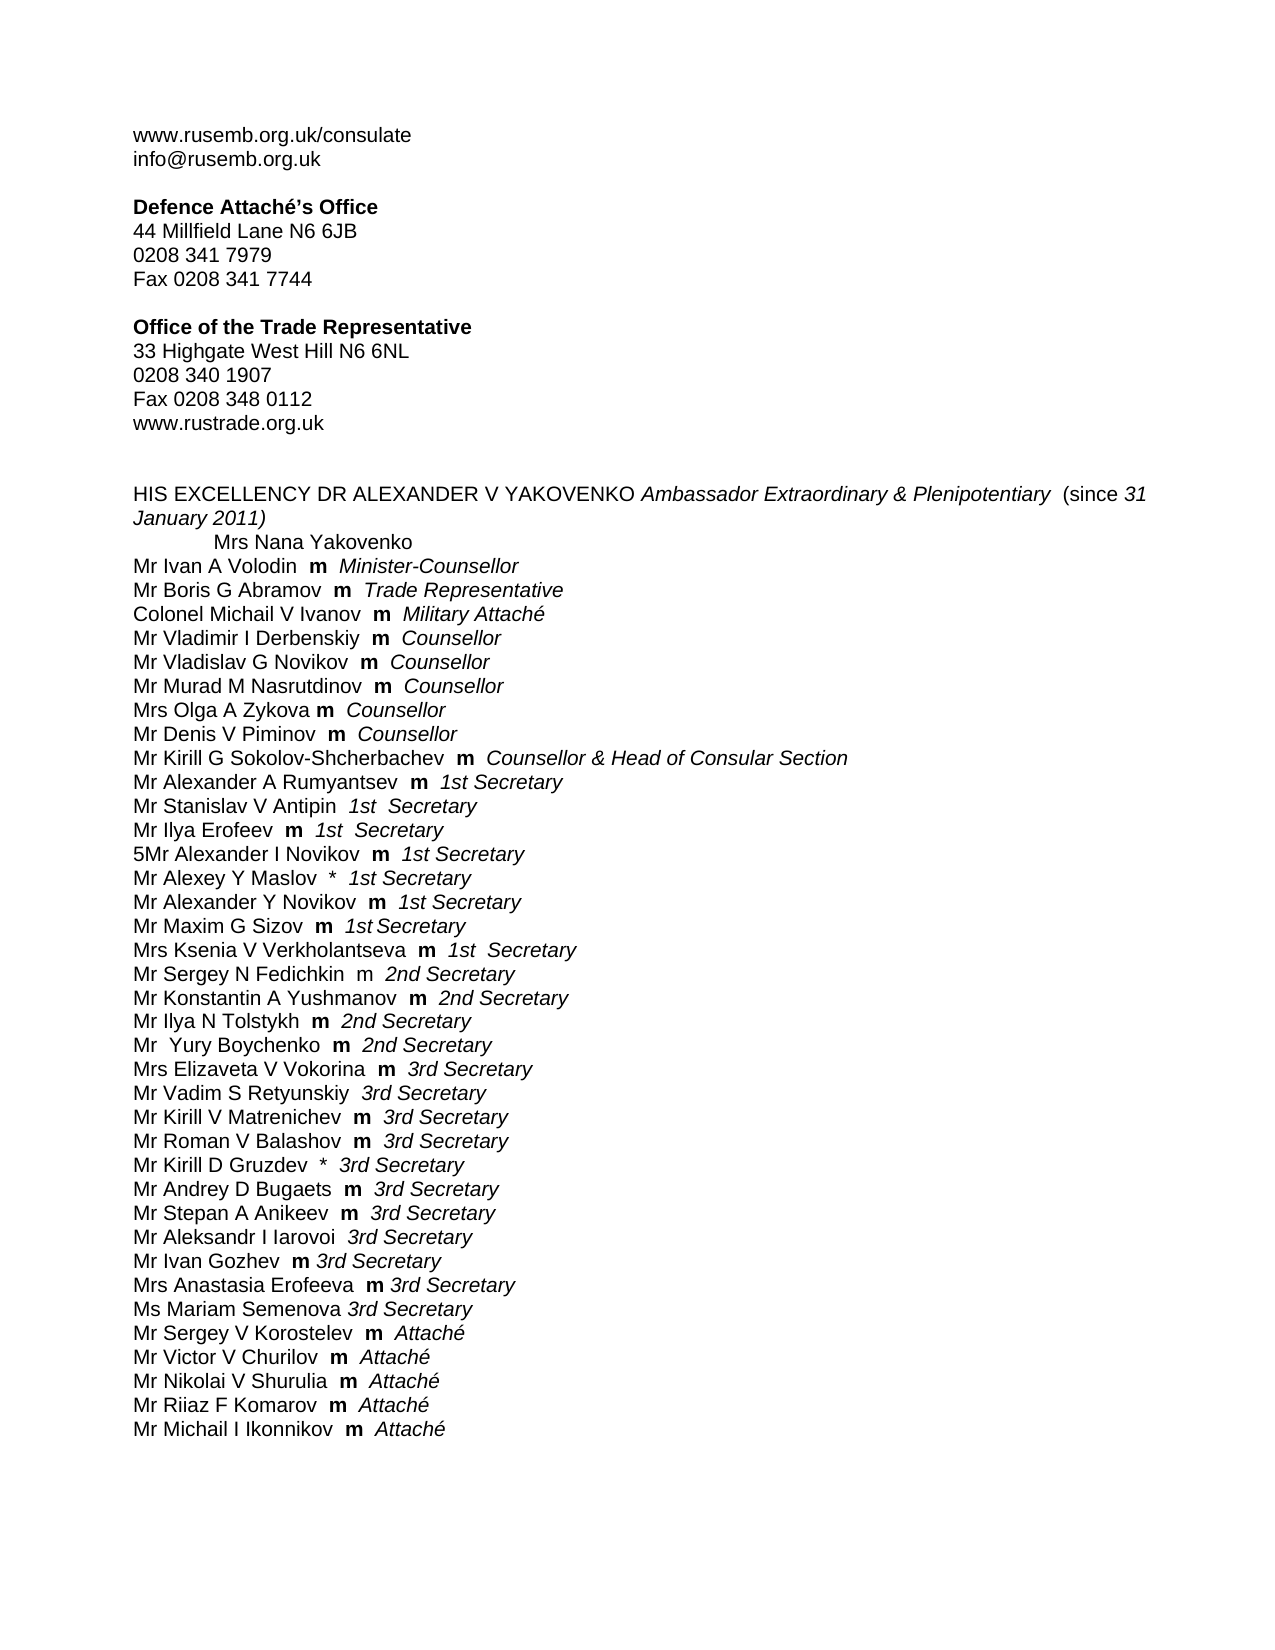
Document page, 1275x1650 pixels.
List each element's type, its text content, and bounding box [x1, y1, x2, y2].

text Mr Maxim G Sizov m 1st Secretary [133, 913, 1181, 937]
text Mr Victor V Churilov m Attaché [133, 1345, 1181, 1369]
text HIS EXCELLENCY DR ALEXANDER V YAKOVENKO Ambassador Extraordinary & Plenipotentiary (since 31 January 2011) [133, 482, 1181, 530]
text Mr Sergey N Fedichkin m 2nd Secretary [133, 961, 1181, 985]
text Mr Vadim S Retyunskiy 3rd Secretary [133, 1081, 1181, 1105]
text Mr Ilya Erofeev m 1st Secretary [133, 818, 1181, 842]
text Mr Kirill D Gruzdev * 3rd Secretary [133, 1153, 1181, 1177]
text Mr Andrey D Bugaets m 3rd Secretary [133, 1177, 1181, 1201]
text Mr Sergey V Korostelev m Attaché [133, 1321, 1181, 1345]
text Mr Vladimir I Derbenskiy m Counsellor [133, 626, 1181, 650]
text Mr Konstantin A Yushmanov m 2nd Secretary [133, 985, 1181, 1009]
text Office of the Trade Representative [133, 314, 1181, 338]
text Mr Kirill G Sokolov-Shcherbachev m Counsellor & Head of Consular Section [133, 746, 1181, 770]
text Mr Murad M Nasrutdinov m Counsellor [133, 674, 1181, 698]
text Fax 0208 341 7744 [133, 267, 1181, 291]
text Mr Denis V Piminov m Counsellor [133, 722, 1181, 746]
text 33 Highgate West Hill N6 6NL [133, 338, 1181, 362]
text Mr Ilya N Tolstykh m 2nd Secretary [133, 1009, 1181, 1033]
text Mr Alexey Y Maslov * 1st Secretary [133, 866, 1181, 889]
text Mr Ivan A Volodin m Minister-Counsellor [133, 554, 1181, 578]
text www.rustrade.org.uk [133, 410, 1181, 434]
text Mr Stepan A Anikeev m 3rd Secretary [133, 1201, 1181, 1225]
text 0208 341 7979 [133, 243, 1181, 267]
text Mr Vladislav G Novikov m Counsellor [133, 650, 1181, 674]
text Mr Nikolai V Shurulia m Attaché [133, 1369, 1181, 1393]
text Mrs Olga A Zykova m Counsellor [133, 698, 1181, 722]
text Mr Alexander A Rumyantsev m 1st Secretary [133, 770, 1181, 794]
text 44 Millfield Lane N6 6JB [133, 219, 1181, 243]
text Mr Michail I Ikonnikov m Attaché [133, 1417, 1181, 1441]
text Mr Kirill V Matrenichev m 3rd Secretary [133, 1105, 1181, 1129]
text Mrs Nana Yakovenko [133, 530, 1181, 554]
text Mr Boris G Abramov m Trade Representative [133, 578, 1181, 602]
text Mr Ivan Gozhev m 3rd Secretary [133, 1249, 1181, 1273]
text www.rusemb.org.uk/consulate [133, 123, 1181, 147]
text Defence Attaché’s Office [133, 195, 1181, 219]
text Ms Mariam Semenova 3rd Secretary [133, 1297, 1181, 1321]
text 0208 340 1907 [133, 362, 1181, 386]
text Mr Stanislav V Antipin 1st Secretary [133, 794, 1181, 818]
text Mr Yury Boychenko m 2nd Secretary [133, 1033, 1181, 1057]
text Mrs Elizaveta V Vokorina m 3rd Secretary [133, 1057, 1181, 1081]
text Mr Aleksandr I Iarovoi 3rd Secretary [133, 1225, 1181, 1249]
text Mrs Ksenia V Verkholantseva m 1st Secretary [133, 937, 1181, 961]
text info@rusemb.org.uk [133, 147, 1181, 171]
text Colonel Michail V Ivanov m Military Attaché [133, 602, 1181, 626]
text Mr Roman V Balashov m 3rd Secretary [133, 1129, 1181, 1153]
text 5Mr Alexander I Novikov m 1st Secretary [133, 842, 1181, 866]
text Mrs Anastasia Erofeeva m 3rd Secretary [133, 1273, 1181, 1297]
text Mr Riiaz F Komarov m Attaché [133, 1393, 1181, 1417]
text Fax 0208 348 0112 [133, 386, 1181, 410]
text Mr Alexander Y Novikov m 1st Secretary [133, 889, 1181, 913]
